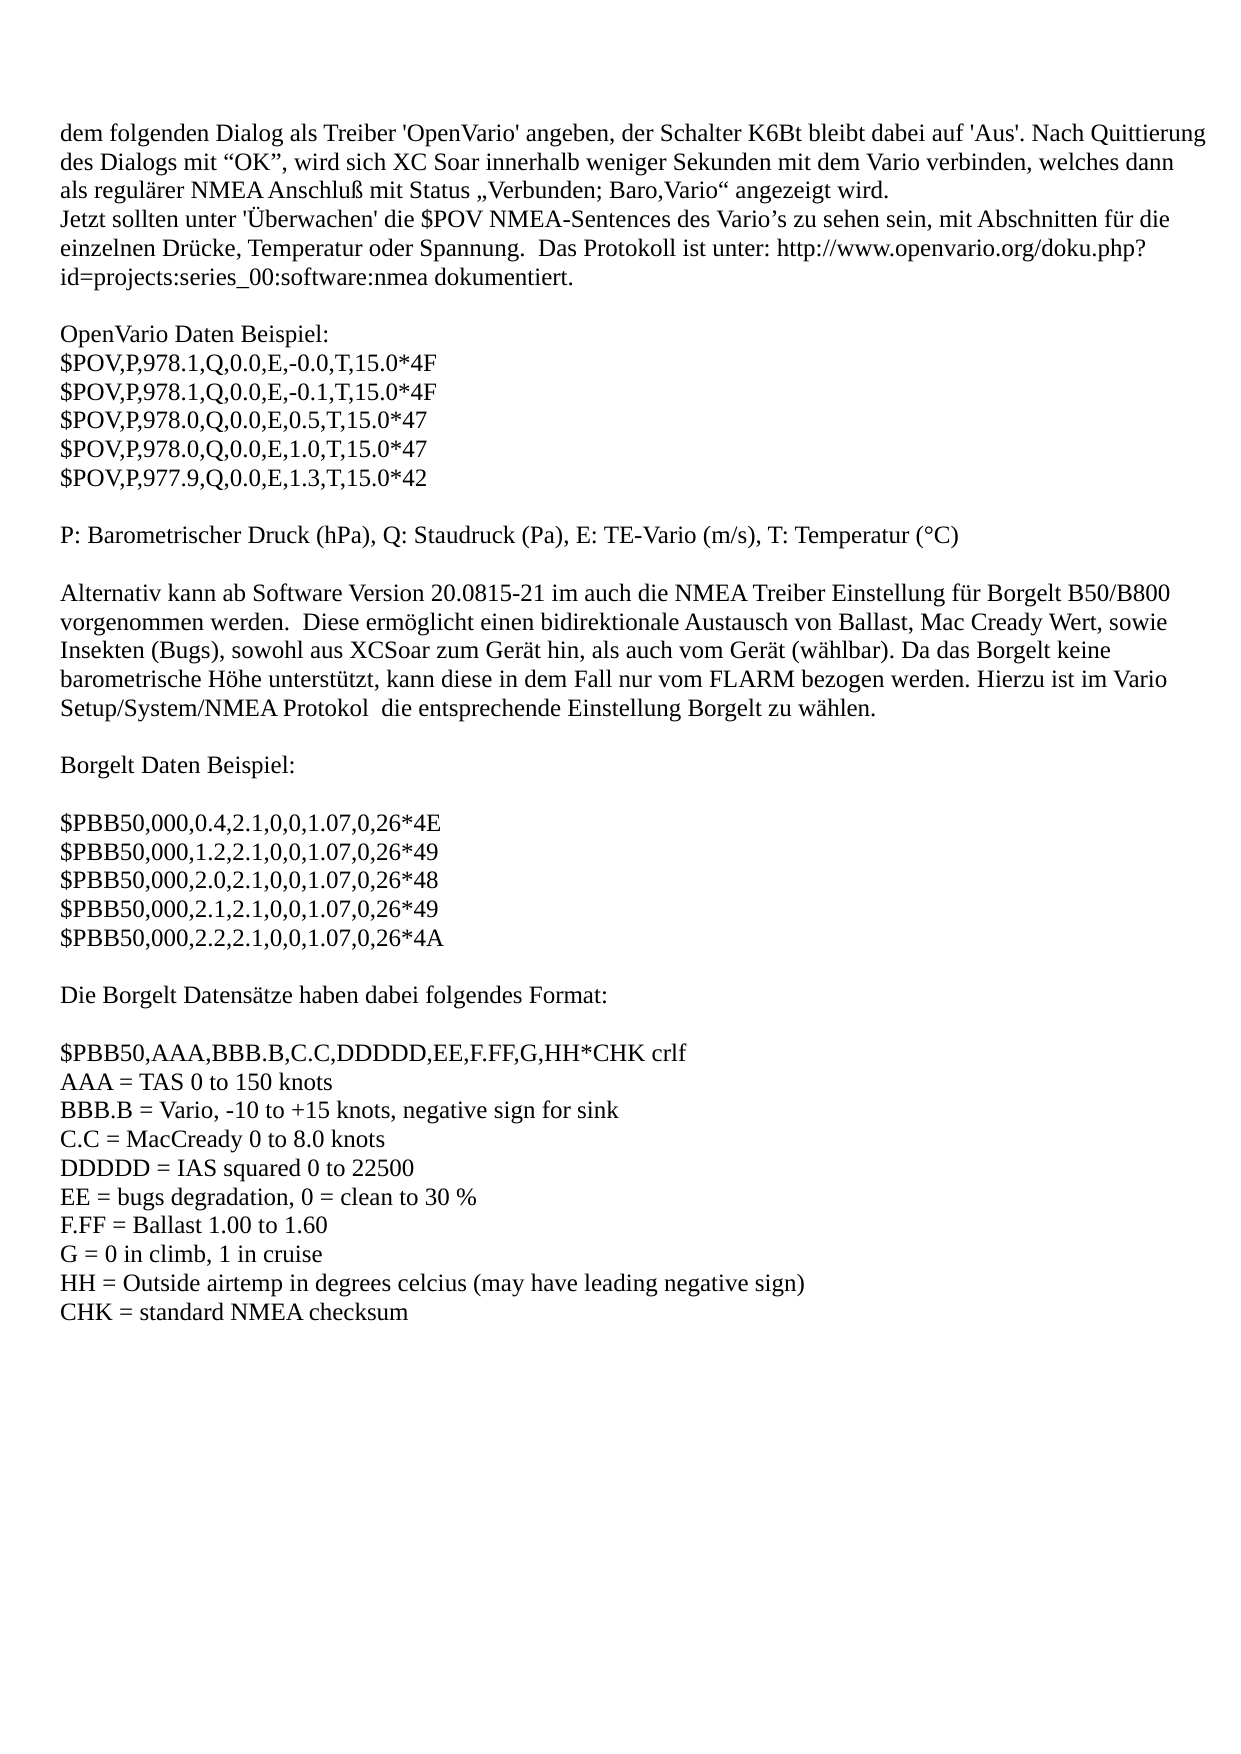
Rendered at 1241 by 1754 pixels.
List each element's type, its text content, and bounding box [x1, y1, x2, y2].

text dem folgenden Dialog als Treiber 'OpenVario' angeben, der Schalter K6Bt bleibt dabei auf 'Aus'. Nach Quittierung des Dialogs mit “OK”, wird sich XC Soar innerhalb weniger Sekunden mit dem Vario verbinden, welches dann als regulärer NMEA Anschluß mit Status „Verbunden; Baro,Vario“ angezeigt wird. [60, 118, 1207, 204]
text CHK = standard NMEA checksum [60, 1297, 1207, 1354]
text Alternativ kann ab Software Version 20.0815-21 im auch die NMEA Treiber Einstellung für Borgelt B50/B800 vorgenommen werden. Diese ermöglicht einen bidirektionale Austausch von Ballast, Mac Cready Wert, sowie Insekten (Bugs), sowohl aus XCSoar zum Gerät hin, als auch vom Gerät (wählbar). Da das Borgelt keine barometrische Höhe unterstützt, kann diese in dem Fall nur vom FLARM bezogen werden. Hierzu ist im Vario Setup/System/NMEA Protokol die entsprechende Einstellung Borgelt zu wählen. [60, 578, 1207, 722]
text Jetzt sollten unter 'Überwachen' die $POV NMEA-Sentences des Vario’s zu sehen sein, mit Abschnitten für die einzelnen Drücke, Temperatur oder Spannung. Das Protokoll ist unter: http://www.openvario.org/doku.php?id=projects:series_00:software:nmea dokumentiert. [60, 204, 1207, 291]
text C.C = MacCready 0 to 8.0 knots [60, 1124, 1207, 1153]
text Die Borgelt Datensätze haben dabei folgendes Format: [60, 981, 1207, 1009]
text Borgelt Daten Beispiel: [60, 751, 1207, 779]
text AAA = TAS 0 to 150 knots [60, 1067, 1207, 1096]
text G = 0 in climb, 1 in cruise [60, 1239, 1207, 1268]
text DDDDD = IAS squared 0 to 22500 [60, 1153, 1207, 1182]
text OpenVario Daten Beispiel: [60, 319, 1207, 348]
text $POV,P,978.1,Q,0.0,E,-0.0,T,15.0*4F $POV,P,978.1,Q,0.0,E,-0.1,T,15.0*4F $POV,P,978.0,Q,0.0,E,0.5,T,15.0*47 $POV,P,978.0,Q,0.0,E,1.0,T,15.0*47 $POV,P,977.9,Q,0.0,E,1.3,T,15.0*42 [60, 348, 1207, 492]
text HH = Outside airtemp in degrees celcius (may have leading negative sign) [60, 1268, 1207, 1297]
text BBB.B = Vario, -10 to +15 knots, negative sign for sink [60, 1096, 1207, 1124]
text EE = bugs degradation, 0 = clean to 30 % [60, 1182, 1207, 1211]
text F.FF = Ballast 1.00 to 1.60 [60, 1211, 1207, 1239]
text $PBB50,AAA,BBB.B,C.C,DDDDD,EE,F.FF,G,HH*CHK crlf [60, 1038, 1207, 1067]
text P: Barometrischer Druck (hPa), Q: Staudruck (Pa), E: TE-Vario (m/s), T: Temperatur (°C) [60, 492, 1207, 549]
text $PBB50,000,0.4,2.1,0,0,1.07,0,26*4E $PBB50,000,1.2,2.1,0,0,1.07,0,26*49 $PBB50,000,2.0,2.1,0,0,1.07,0,26*48 $PBB50,000,2.1,2.1,0,0,1.07,0,26*49 $PBB50,000,2.2,2.1,0,0,1.07,0,26*4A [60, 808, 1207, 981]
